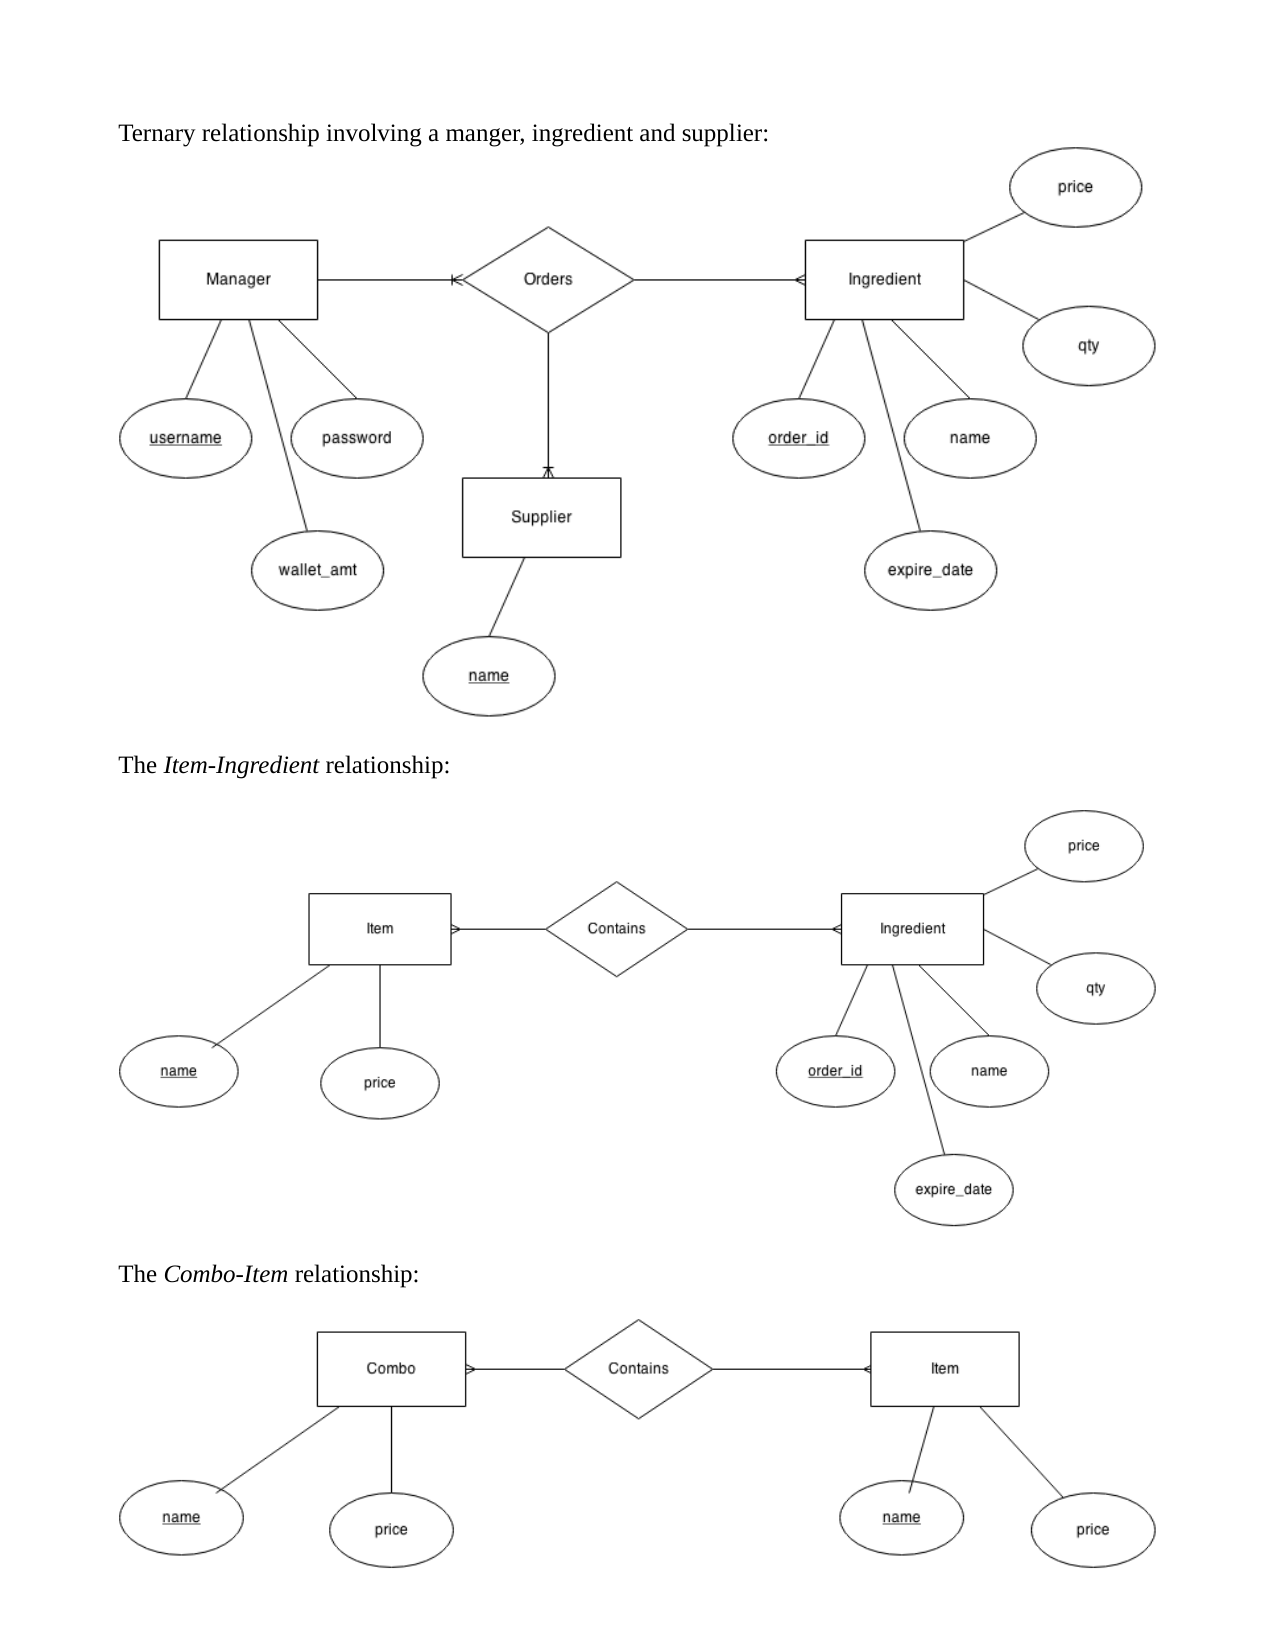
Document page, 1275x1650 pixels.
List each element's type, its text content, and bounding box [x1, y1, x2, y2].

text The Item-Ingredient relationship: [118, 750, 1157, 779]
picture [118, 1318, 1157, 1573]
picture [118, 809, 1157, 1231]
text Ternary relationship involving a manger, ingredient and supplier: [118, 118, 1157, 146]
picture [118, 146, 1157, 722]
text The Combo-Item relationship: [118, 1259, 1157, 1288]
